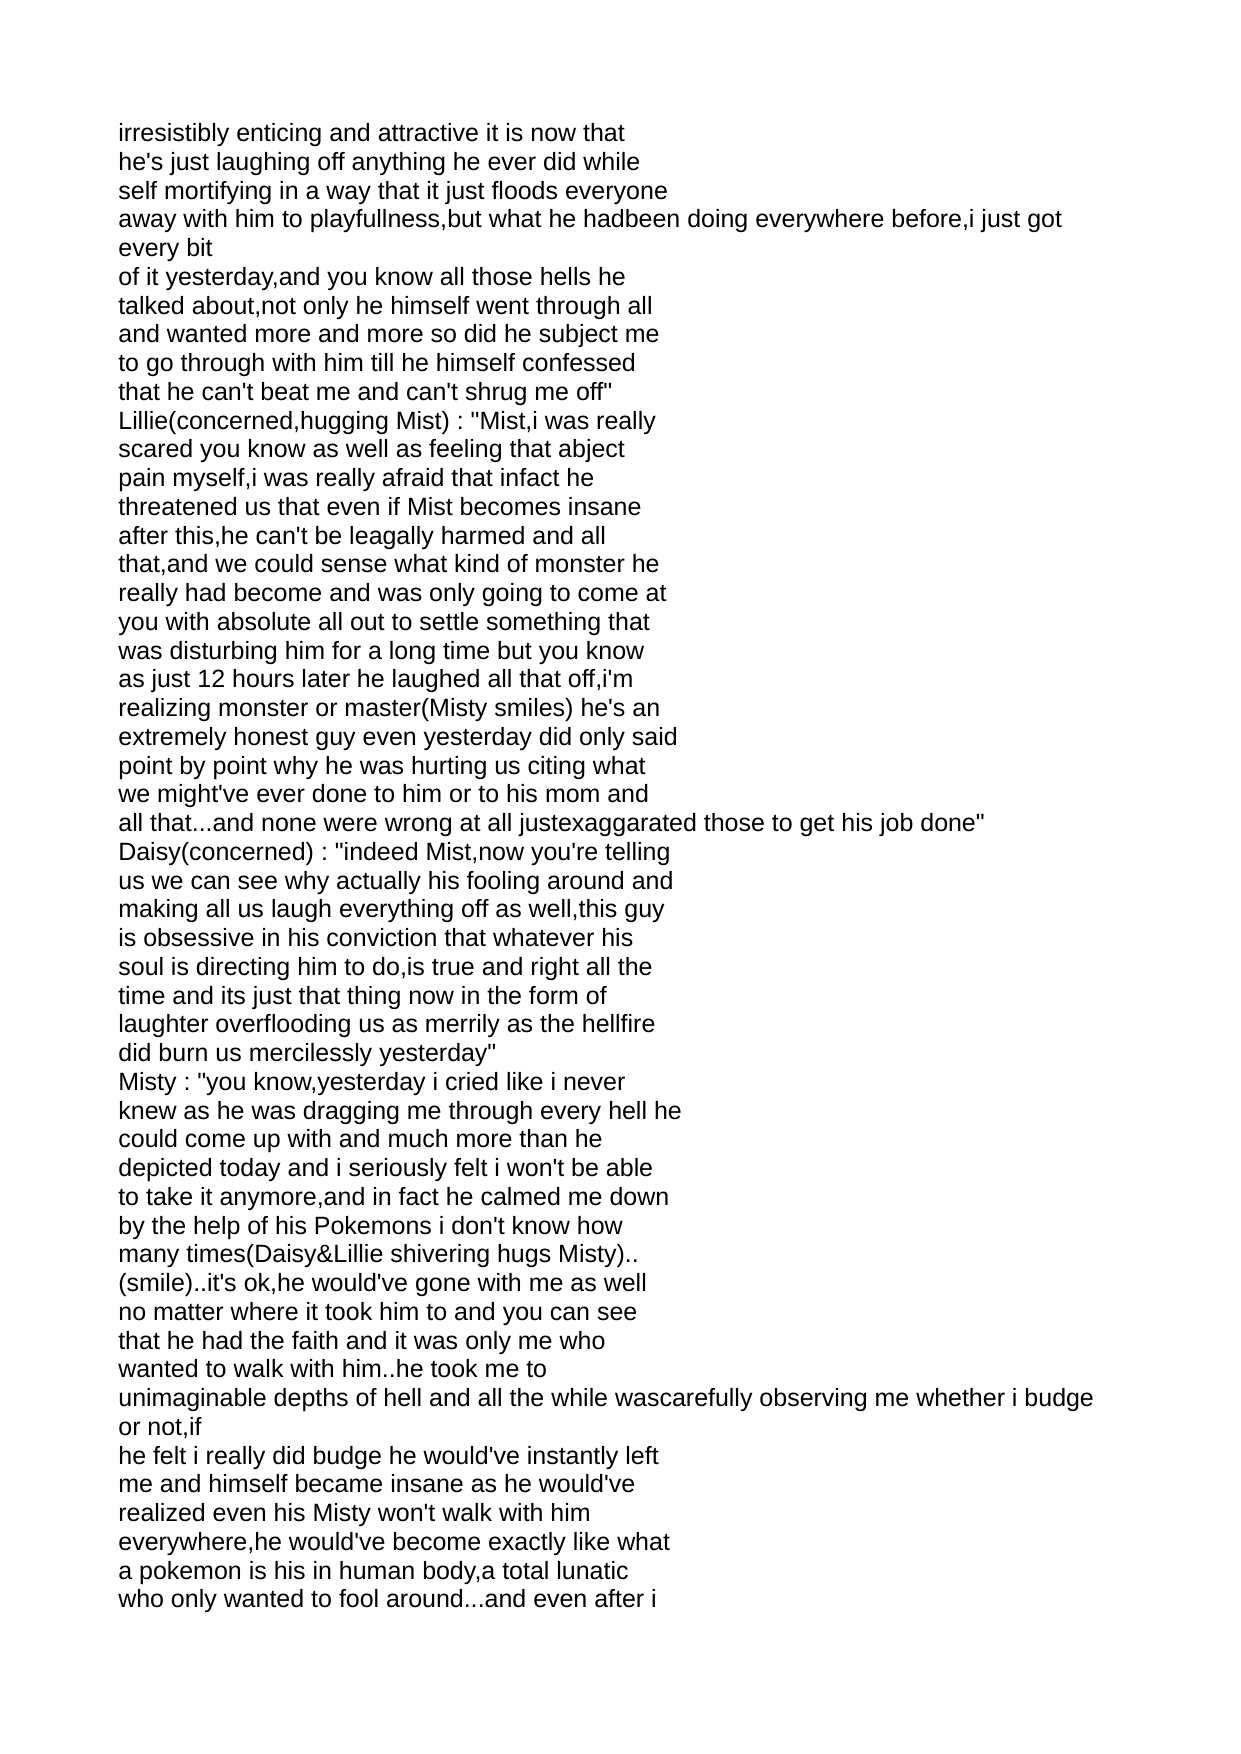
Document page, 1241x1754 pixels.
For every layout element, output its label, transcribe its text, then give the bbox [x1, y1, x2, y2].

text us we can see why actually his fooling around and [118, 866, 1122, 894]
text Daisy(concerned) : "indeed Mist,now you're telling [118, 837, 1122, 866]
text all that...and none were wrong at all justexaggarated those to get his job done" [118, 808, 1122, 837]
text irresistibly enticing and attractive it is now that [118, 118, 1122, 147]
text self mortifying in a way that it just floods everyone [118, 176, 1122, 204]
text many times(Daisy&Lillie shivering hugs Misty).. [118, 1239, 1122, 1268]
text is obsessive in his conviction that whatever his [118, 923, 1122, 952]
text that,and we could sense what kind of monster he [118, 549, 1122, 578]
text that he had the faith and it was only me who [118, 1326, 1122, 1354]
text laughter overflooding us as merrily as the hellfire [118, 1009, 1122, 1038]
text time and its just that thing now in the form of [118, 981, 1122, 1009]
text Misty : "you know,yesterday i cried like i never [118, 1067, 1122, 1096]
text a pokemon is his in human body,a total lunatic [118, 1556, 1122, 1584]
text as just 12 hours later he laughed all that off,i'm [118, 664, 1122, 693]
text point by point why he was hurting us citing what [118, 751, 1122, 779]
text wanted to walk with him..he took me to [118, 1354, 1122, 1383]
text soul is directing him to do,is true and right all the [118, 952, 1122, 981]
text after this,he can't be leagally harmed and all [118, 521, 1122, 549]
text he's just laughing off anything he ever did while [118, 147, 1122, 176]
text realizing monster or master(Misty smiles) he's an [118, 693, 1122, 722]
text scared you know as well as feeling that abject [118, 434, 1122, 463]
text that he can't beat me and can't shrug me off" [118, 377, 1122, 406]
text who only wanted to fool around...and even after i [118, 1584, 1122, 1613]
text of it yesterday,and you know all those hells he [118, 262, 1122, 291]
text realized even his Misty won't walk with him [118, 1498, 1122, 1527]
text pain myself,i was really afraid that infact he [118, 463, 1122, 492]
text we might've ever done to him or to his mom and [118, 779, 1122, 808]
text he felt i really did budge he would've instantly left [118, 1441, 1122, 1469]
text everywhere,he would've become exactly like what [118, 1527, 1122, 1556]
text to go through with him till he himself confessed [118, 348, 1122, 377]
text away with him to playfullness,but what he hadbeen doing everywhere before,i just got every bit [118, 204, 1122, 262]
text me and himself became insane as he would've [118, 1469, 1122, 1498]
text by the help of his Pokemons i don't know how [118, 1211, 1122, 1239]
text was disturbing him for a long time but you know [118, 636, 1122, 664]
text to take it anymore,and in fact he calmed me down [118, 1182, 1122, 1211]
text unimaginable depths of hell and all the while wascarefully observing me whether i budge or not,if [118, 1383, 1122, 1441]
text talked about,not only he himself went through all [118, 291, 1122, 319]
text could come up with and much more than he [118, 1124, 1122, 1153]
text Lillie(concerned,hugging Mist) : "Mist,i was really [118, 406, 1122, 434]
text and wanted more and more so did he subject me [118, 319, 1122, 348]
text really had become and was only going to come at [118, 578, 1122, 607]
text no matter where it took him to and you can see [118, 1297, 1122, 1326]
text you with absolute all out to settle something that [118, 607, 1122, 636]
text knew as he was dragging me through every hell he [118, 1096, 1122, 1124]
text (smile)..it's ok,he would've gone with me as well [118, 1268, 1122, 1297]
text did burn us mercilessly yesterday" [118, 1038, 1122, 1067]
text depicted today and i seriously felt i won't be able [118, 1153, 1122, 1182]
text threatened us that even if Mist becomes insane [118, 492, 1122, 521]
text making all us laugh everything off as well,this guy [118, 894, 1122, 923]
text extremely honest guy even yesterday did only said [118, 722, 1122, 751]
